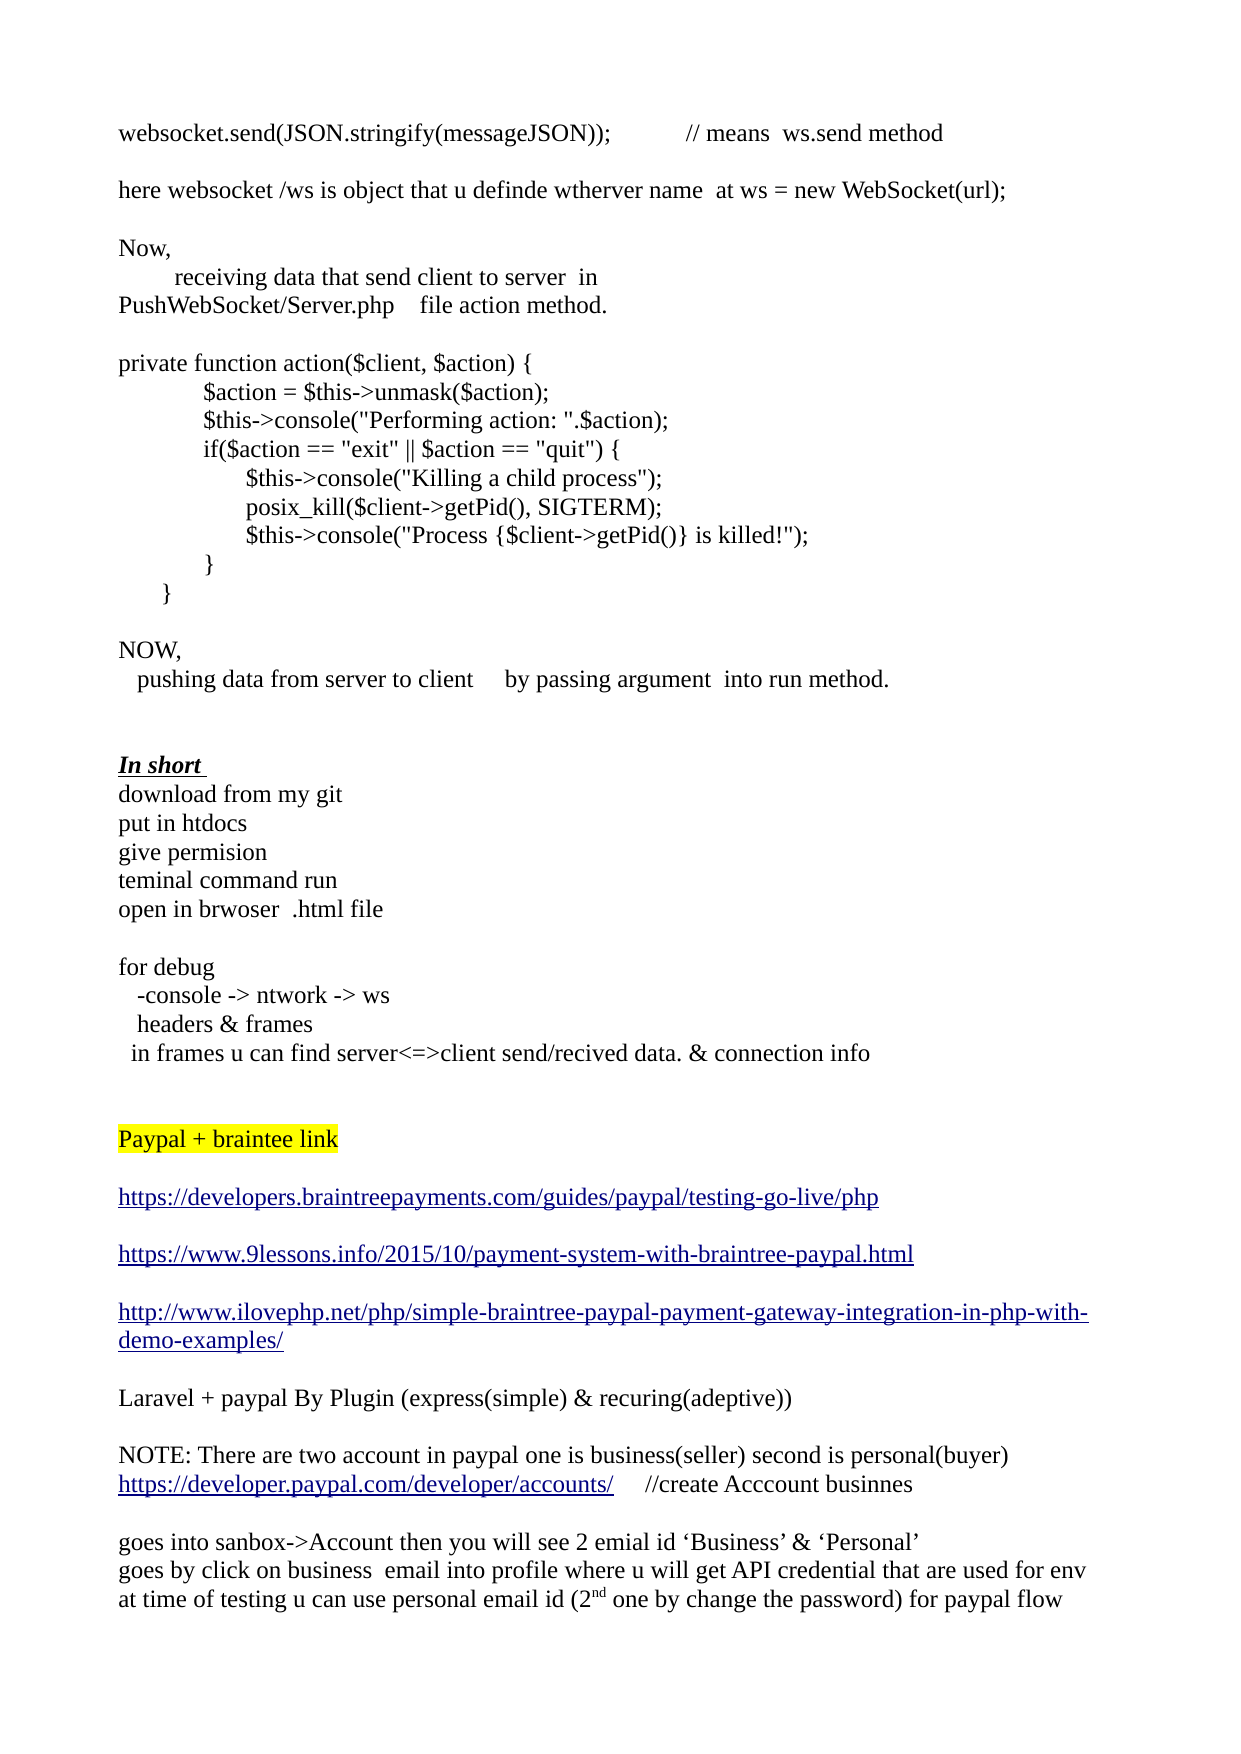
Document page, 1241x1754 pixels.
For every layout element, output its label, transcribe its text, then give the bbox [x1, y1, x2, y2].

text for debug [118, 952, 1122, 981]
text private function action($client, $action) { [118, 348, 1122, 377]
text put in htdocs [118, 808, 1122, 837]
text headers & frames [118, 1009, 1122, 1038]
text https://www.9lessons.info/2015/10/payment-system-with-braintree-paypal.html [118, 1239, 1122, 1268]
text in frames u can find server<=>client send/recived data. & connection info [118, 1038, 1122, 1067]
text teminal command run [118, 866, 1122, 894]
text https://developers.braintreepayments.com/guides/paypal/testing-go-live/php [118, 1182, 1122, 1211]
text NOW, [118, 636, 1122, 664]
text $this->console("Process {$client->getPid()} is killed!"); [118, 521, 1122, 549]
text $action = $this->unmask($action); [118, 377, 1122, 406]
text NOTE: There are two account in paypal one is business(seller) second is personal(buyer) [118, 1441, 1122, 1469]
text $this->console("Performing action: ".$action); [118, 406, 1122, 434]
text Now, [118, 233, 1122, 262]
text Paypal + braintee link [118, 1124, 1122, 1153]
text PushWebSocket/Server.php file action method. [118, 291, 1122, 319]
text open in brwoser .html file [118, 894, 1122, 923]
text http://www.ilovephp.net/php/simple-braintree-paypal-payment-gateway-integration-in-php-with-demo-examples/ [118, 1297, 1122, 1354]
text -console -> ntwork -> ws [118, 981, 1122, 1009]
text download from my git [118, 779, 1122, 808]
text https://developer.paypal.com/developer/accounts/ //create Acccount businnes [118, 1469, 1122, 1498]
text goes into sanbox->Account then you will see 2 emial id ‘Business’ & ‘Personal’ [118, 1527, 1122, 1556]
text Laravel + paypal By Plugin (express(simple) & recuring(adeptive)) [118, 1383, 1122, 1412]
text give permision [118, 837, 1122, 866]
text $this->console("Killing a child process"); [118, 463, 1122, 492]
text In short [118, 751, 1122, 779]
text at time of testing u can use personal email id (2nd one by change the password) for paypal flow [118, 1584, 1122, 1613]
text websocket.send(JSON.stringify(messageJSON)); // means ws.send method [118, 118, 1122, 147]
text receiving data that send client to server in [118, 262, 1122, 291]
text if($action == "exit" || $action == "quit") { [118, 434, 1122, 463]
text } [118, 549, 1122, 578]
text posix_kill($client->getPid(), SIGTERM); [118, 492, 1122, 521]
text goes by click on business email into profile where u will get API credential that are used for env [118, 1556, 1122, 1584]
text pushing data from server to client by passing argument into run method. [118, 664, 1122, 693]
text here websocket /ws is object that u definde wtherver name at ws = new WebSocket(url); [118, 176, 1122, 204]
text } [118, 578, 1122, 607]
